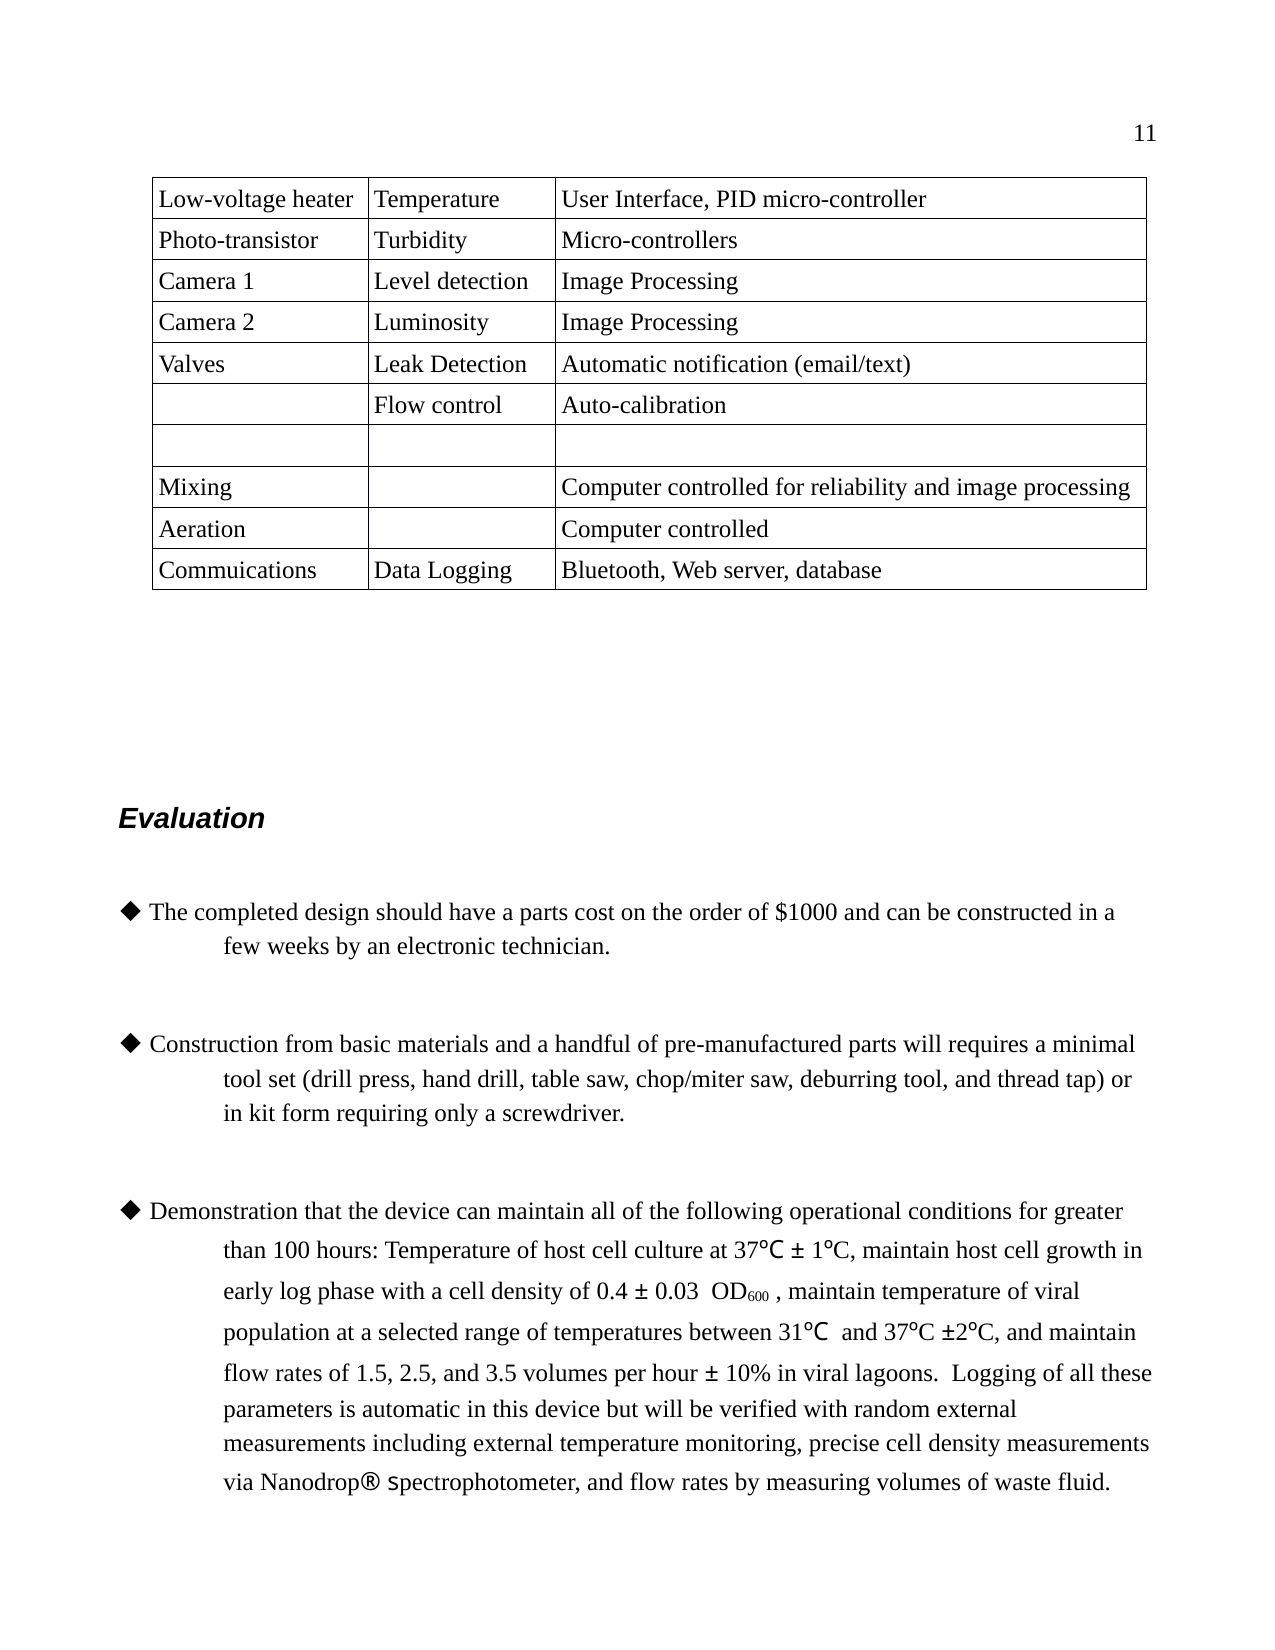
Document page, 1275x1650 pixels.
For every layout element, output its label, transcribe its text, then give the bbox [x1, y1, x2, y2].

list The completed design should have a parts cost on the order of $1000 and can be constructed in a few weeks by an electronic technician. [118, 897, 1157, 960]
table_cell Computer controlled [556, 508, 1146, 548]
subtitle Evaluation [118, 801, 1157, 835]
table_cell Photo-transistor [153, 219, 368, 259]
list Construction from basic materials and a handful of pre-manufactured parts will requires a minimal tool set (drill press, hand drill, table saw, chop/miter saw, deburring tool, and thread tap) or in kit form requiring only a screwdriver. [118, 1029, 1157, 1127]
table_cell Leak Detection [369, 343, 555, 383]
table_cell Valves [153, 343, 368, 383]
table_cell Mixing [153, 467, 368, 507]
table_cell Bluetooth, Web server, database [556, 549, 1146, 589]
table_cell Aeration [153, 508, 368, 548]
table_cell Temperature [369, 178, 555, 218]
table_cell Camera 1 [153, 260, 368, 301]
table_cell [153, 384, 368, 424]
table_cell Auto-calibration [556, 384, 1146, 424]
table_cell Image Processing [556, 302, 1146, 342]
table_cell [369, 508, 555, 548]
table_cell [369, 425, 555, 466]
table_cell Low-voltage heater [153, 178, 368, 218]
table_cell Commuications [153, 549, 368, 589]
table_cell Image Processing [556, 260, 1146, 301]
table_cell Flow control [369, 384, 555, 424]
table_cell Camera 2 [153, 302, 368, 342]
list Demonstration that the device can maintain all of the following operational conditions for greater than 100 hours: Temperature of host cell culture at 37ºC ± 1ºC, maintain host cell growth in early log phase with a cell density of 0.4 ± 0.03 OD600 , maintain temperature of viral population at a selected range of temperatures between 31ºC and 37ºC ±2ºC, and maintain flow rates of 1.5, 2.5, and 3.5 volumes per hour ± 10% in viral lagoons. Logging of all these parameters is automatic in this device but will be verified with random external measurements including external temperature monitoring, precise cell density measurements via Nanodrop® spectrophotometer, and flow rates by measuring volumes of waste fluid. [118, 1196, 1157, 1498]
table_cell Level detection [369, 260, 555, 301]
table_cell [153, 425, 368, 466]
table_cell Turbidity [369, 219, 555, 259]
table_cell [369, 467, 555, 507]
table_cell Computer controlled for reliability and image processing [556, 467, 1146, 507]
table_cell Data Logging [369, 549, 555, 589]
table_cell Automatic notification (email/text) [556, 343, 1146, 383]
table_cell User Interface, PID micro-controller [556, 178, 1146, 218]
table_cell Micro-controllers [556, 219, 1146, 259]
table_cell Luminosity [369, 302, 555, 342]
table_cell [556, 425, 1146, 466]
